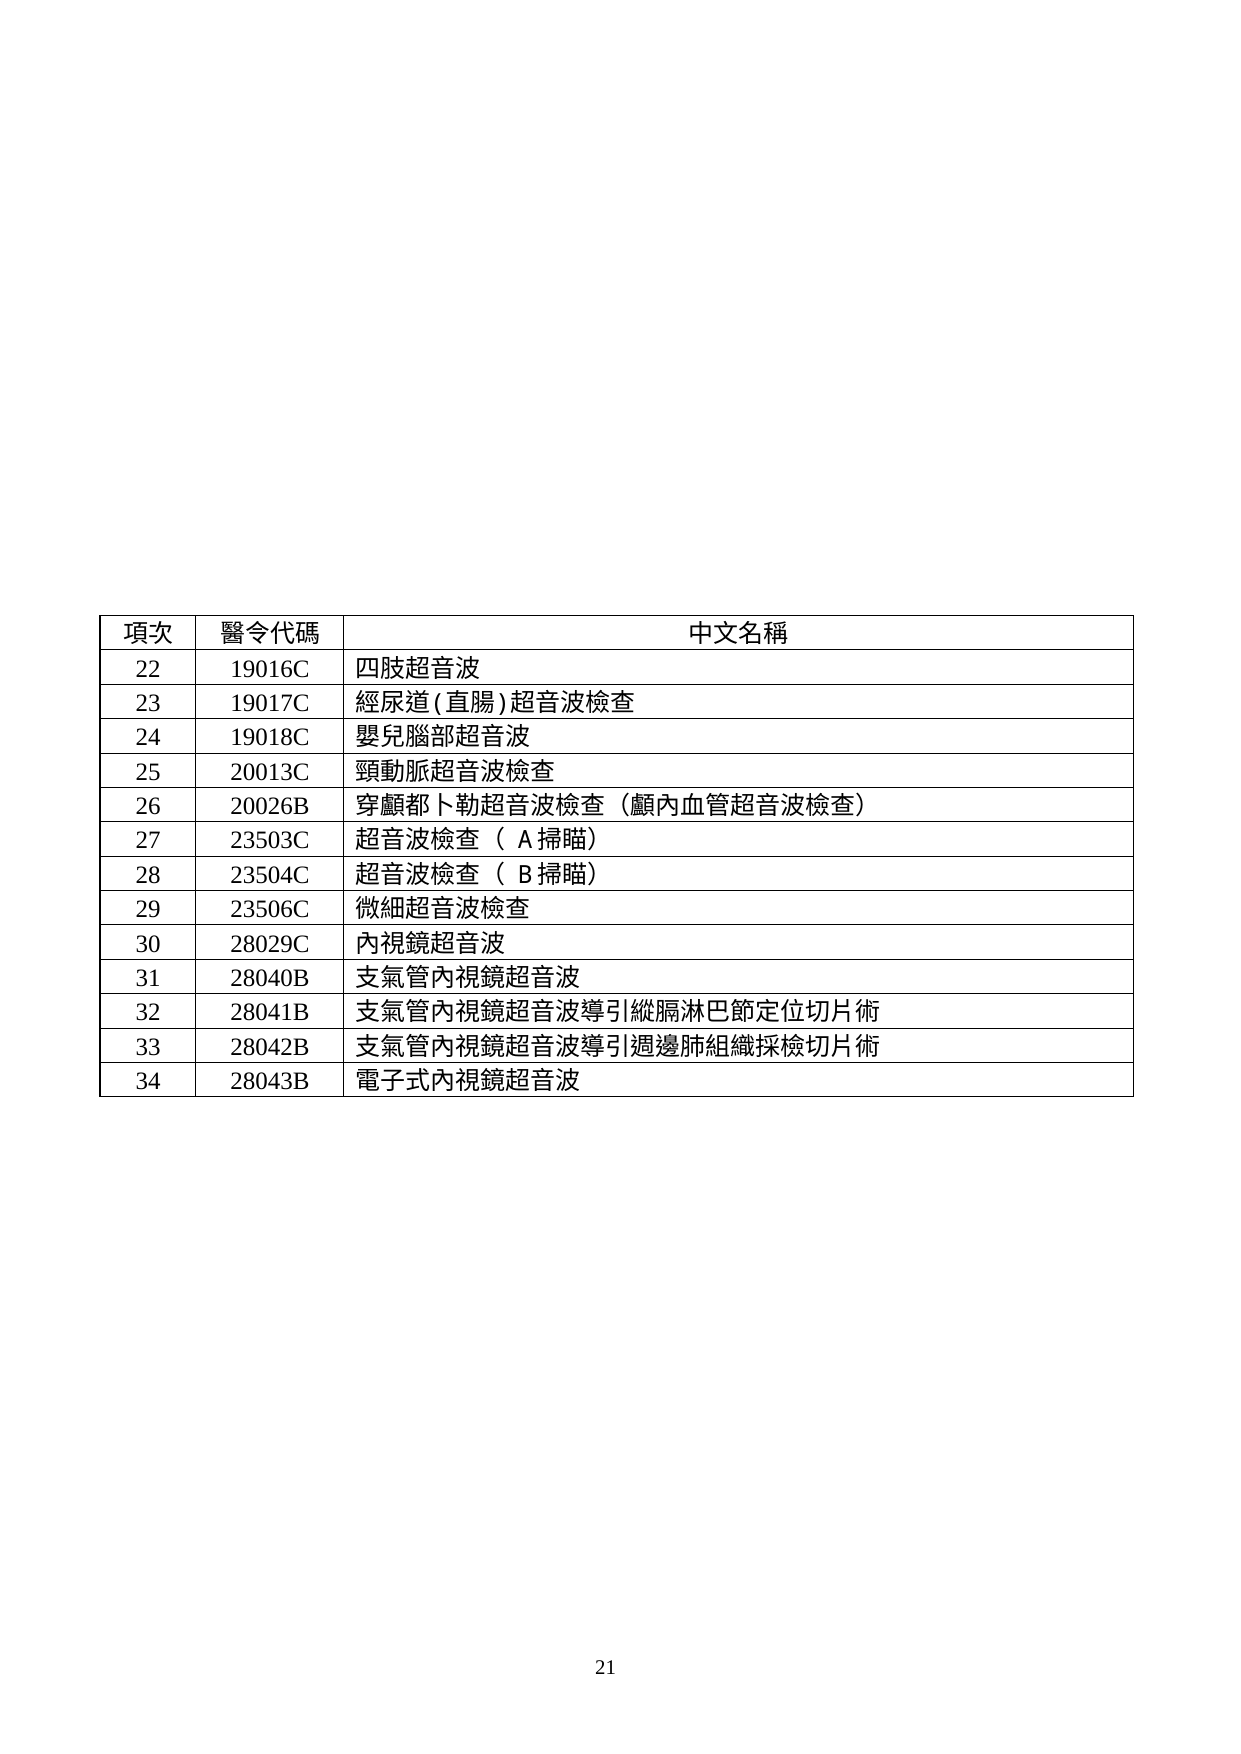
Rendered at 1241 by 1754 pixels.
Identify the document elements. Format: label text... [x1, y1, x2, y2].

table_cell 四肢超音波 [344, 650, 1133, 684]
table_cell 23503C [196, 822, 343, 856]
table_cell 支氣管內視鏡超音波導引週邊肺組織採檢切片術 [344, 1029, 1133, 1062]
table_header 中文名稱 [344, 616, 1133, 649]
table_header 醫令代碼 [196, 616, 343, 649]
table_cell 23504C [196, 857, 343, 890]
table_header 項次 [101, 616, 195, 649]
table_cell 19018C [196, 719, 343, 752]
table_cell 28041B [196, 994, 343, 1027]
table_cell 超音波檢查（ A掃瞄） [344, 822, 1133, 856]
table_cell 穿顱都卜勒超音波檢查（顱內血管超音波檢查） [344, 788, 1133, 821]
table_cell 24 [101, 719, 195, 752]
table_cell 30 [101, 925, 195, 959]
table_cell 32 [101, 994, 195, 1027]
table_cell 28029C [196, 925, 343, 959]
table_cell 電子式內視鏡超音波 [344, 1063, 1133, 1096]
table_cell 經尿道(直腸)超音波檢查 [344, 685, 1133, 718]
table_cell 20026B [196, 788, 343, 821]
table_cell 超音波檢查（ B掃瞄） [344, 857, 1133, 890]
table_cell 22 [101, 650, 195, 684]
table_cell 支氣管內視鏡超音波 [344, 960, 1133, 993]
table_cell 19016C [196, 650, 343, 684]
table_cell 28042B [196, 1029, 343, 1062]
table_cell 29 [101, 891, 195, 924]
table_cell 23 [101, 685, 195, 718]
table_cell 頸動脈超音波檢查 [344, 754, 1133, 787]
table_cell 19017C [196, 685, 343, 718]
table_cell 支氣管內視鏡超音波導引縱膈淋巴節定位切片術 [344, 994, 1133, 1027]
table_cell 20013C [196, 754, 343, 787]
table_cell 內視鏡超音波 [344, 925, 1133, 959]
table_cell 25 [101, 754, 195, 787]
table_cell 28043B [196, 1063, 343, 1096]
table_cell 嬰兒腦部超音波 [344, 719, 1133, 752]
table_cell 34 [101, 1063, 195, 1096]
table_cell 31 [101, 960, 195, 993]
table_cell 微細超音波檢查 [344, 891, 1133, 924]
table_cell 33 [101, 1029, 195, 1062]
table_cell 28 [101, 857, 195, 890]
table_cell 28040B [196, 960, 343, 993]
table_cell 26 [101, 788, 195, 821]
table_cell 27 [101, 822, 195, 856]
table_cell 23506C [196, 891, 343, 924]
